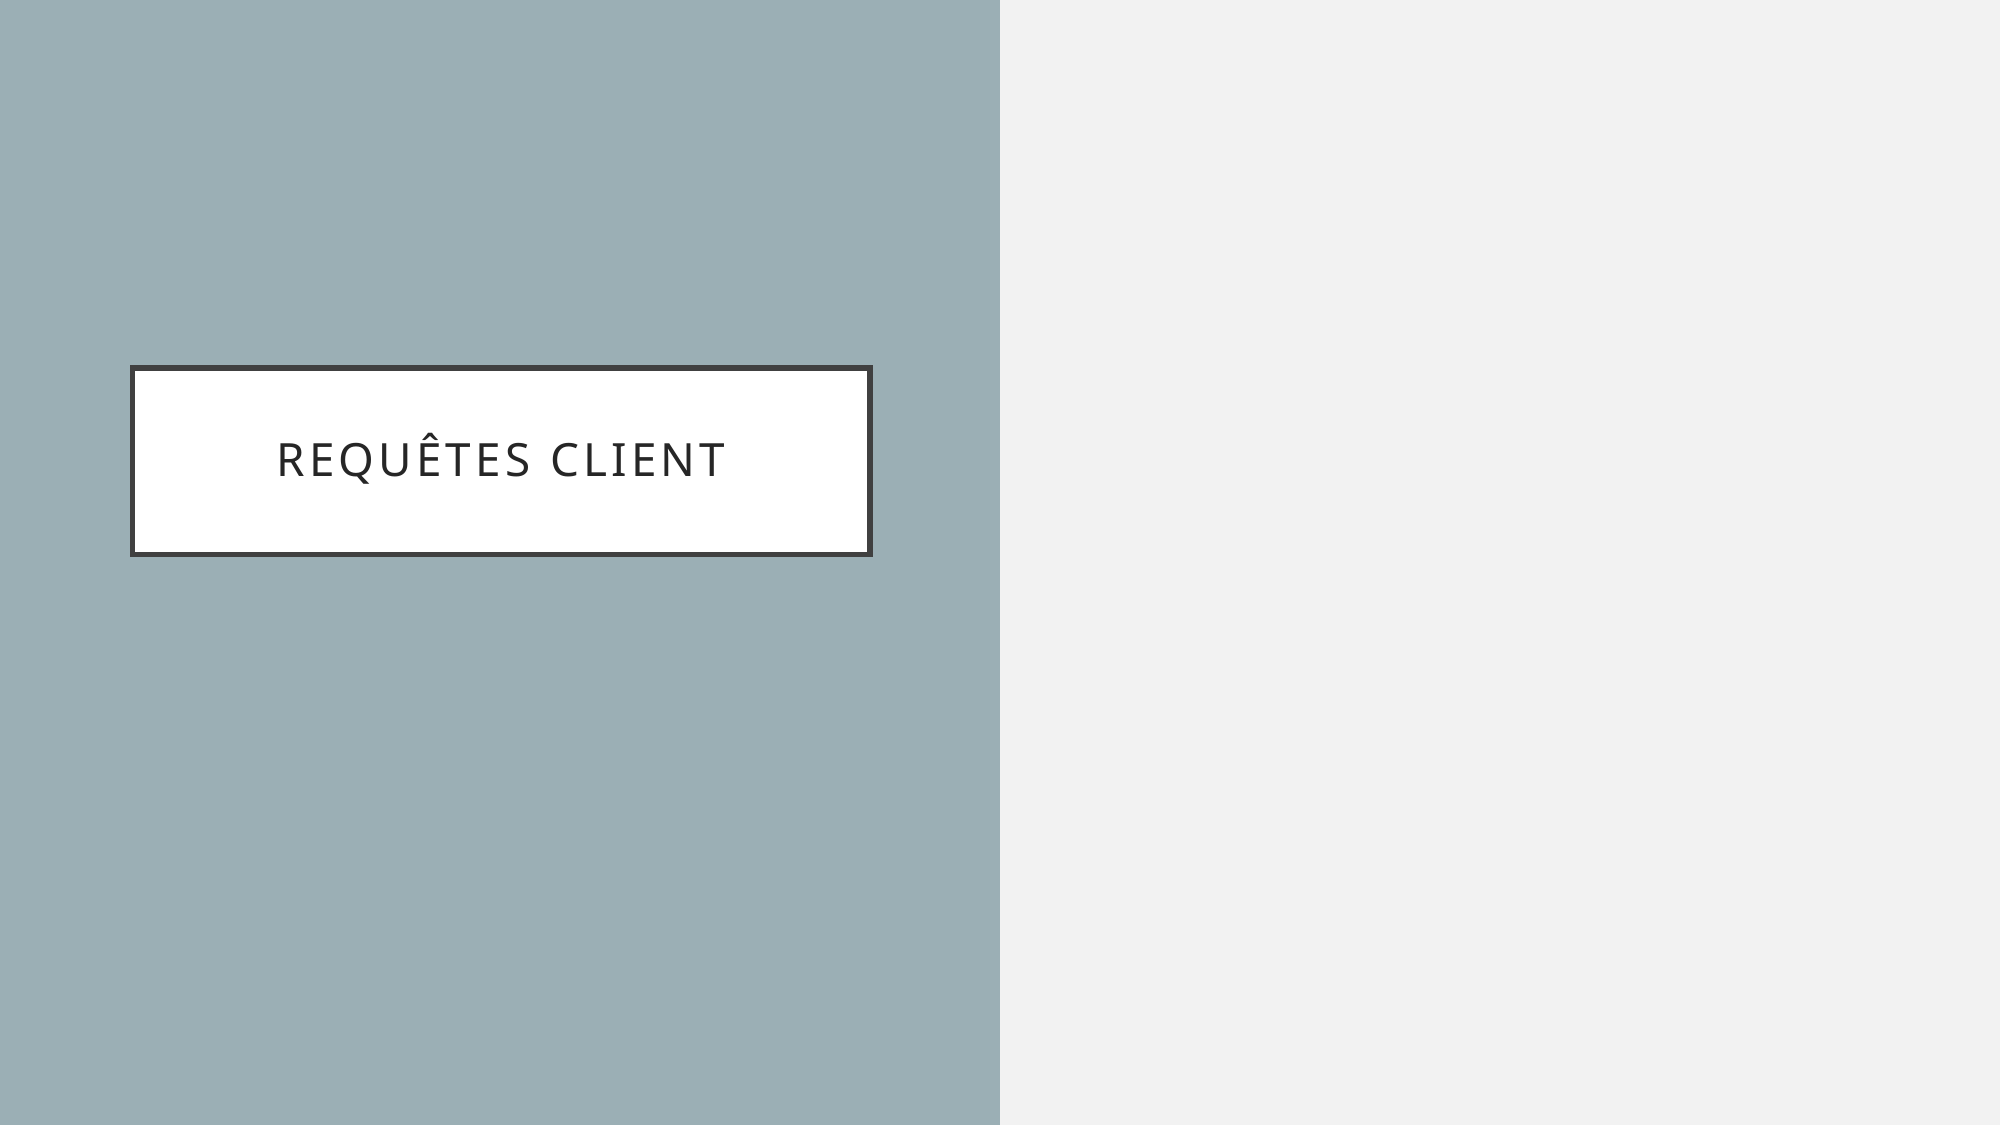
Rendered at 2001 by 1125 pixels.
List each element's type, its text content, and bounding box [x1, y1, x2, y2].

title Requêtes client [132, 368, 871, 555]
